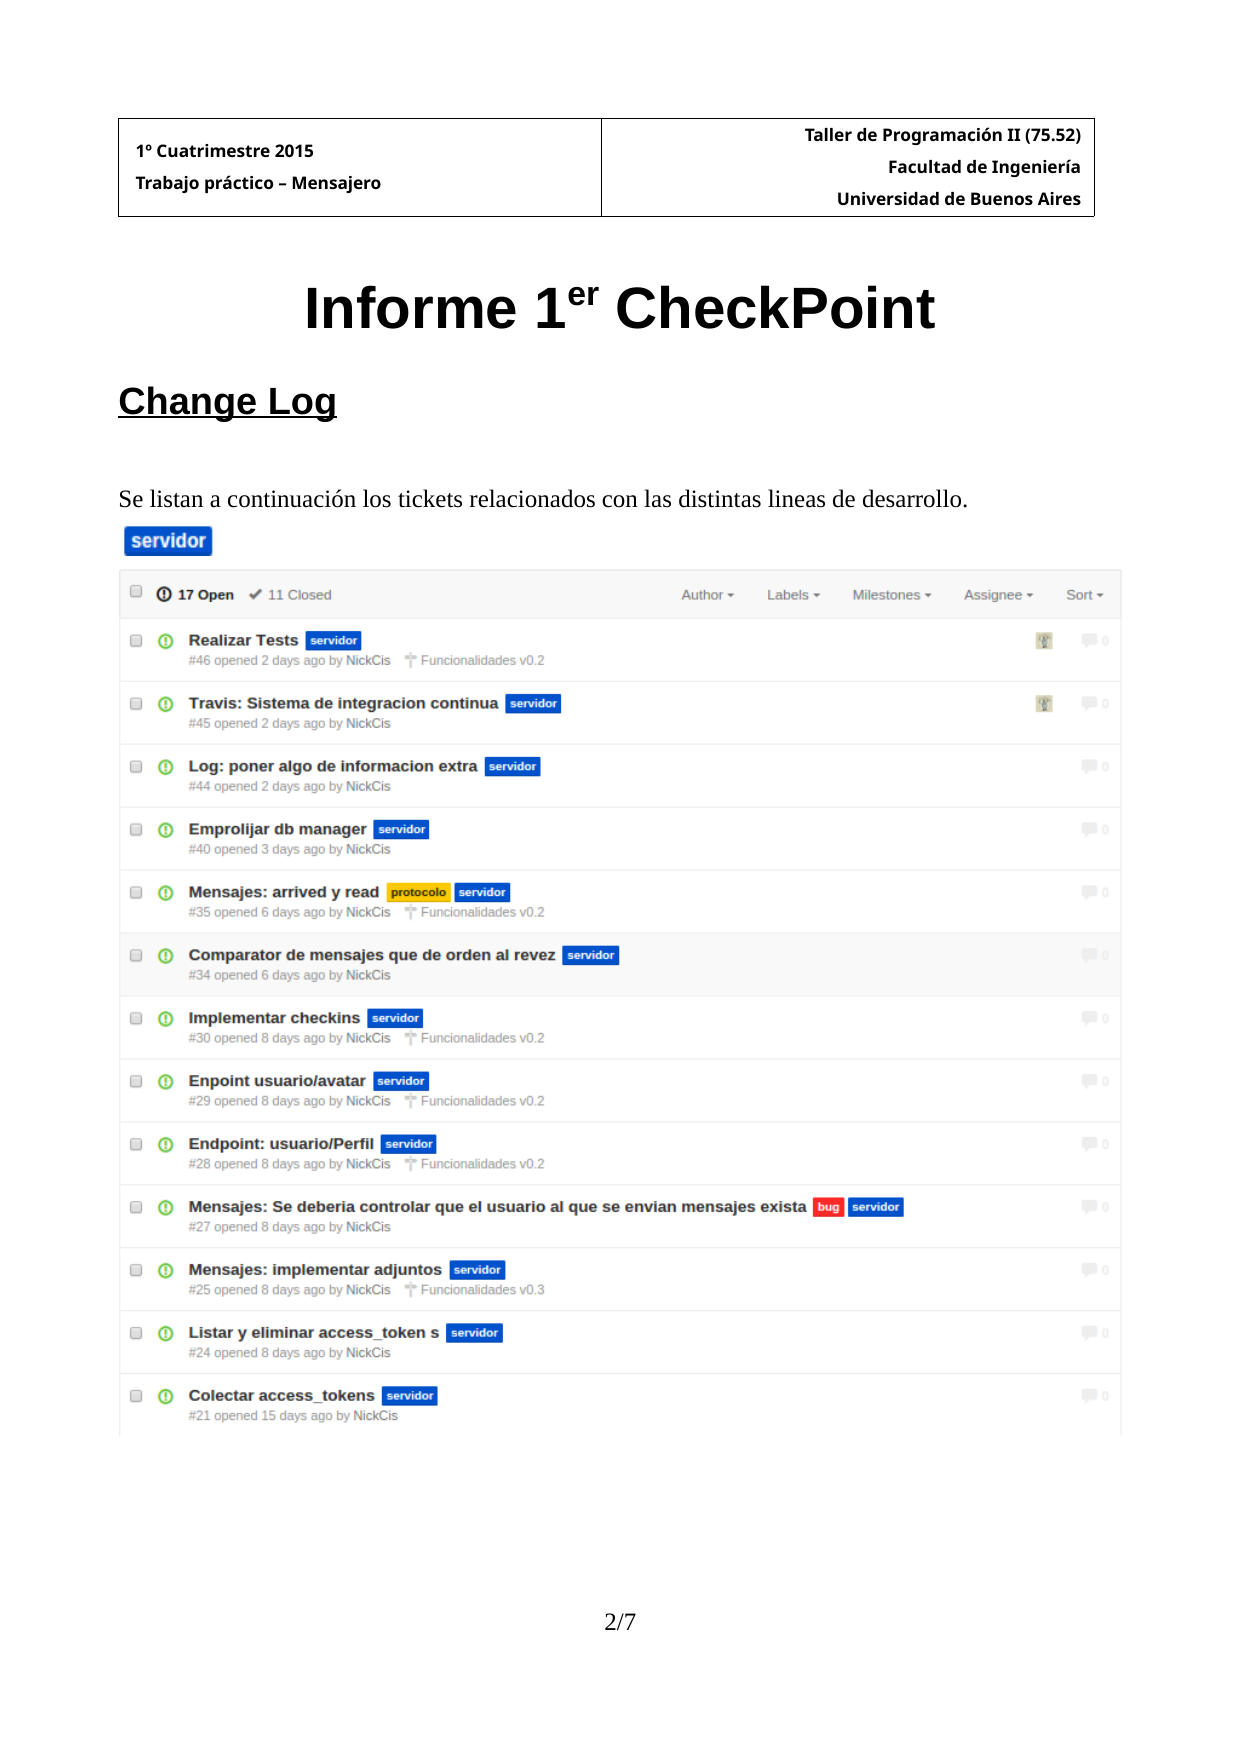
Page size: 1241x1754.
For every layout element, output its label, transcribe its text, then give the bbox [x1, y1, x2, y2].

subtitle Change Log [118, 378, 1122, 422]
picture [118, 567, 1123, 1436]
picture [123, 525, 214, 556]
text Se listan a continuación los tickets relacionados con las distintas lineas de desarrollo. [118, 484, 1122, 512]
title Informe 1er CheckPoint [118, 274, 1122, 341]
